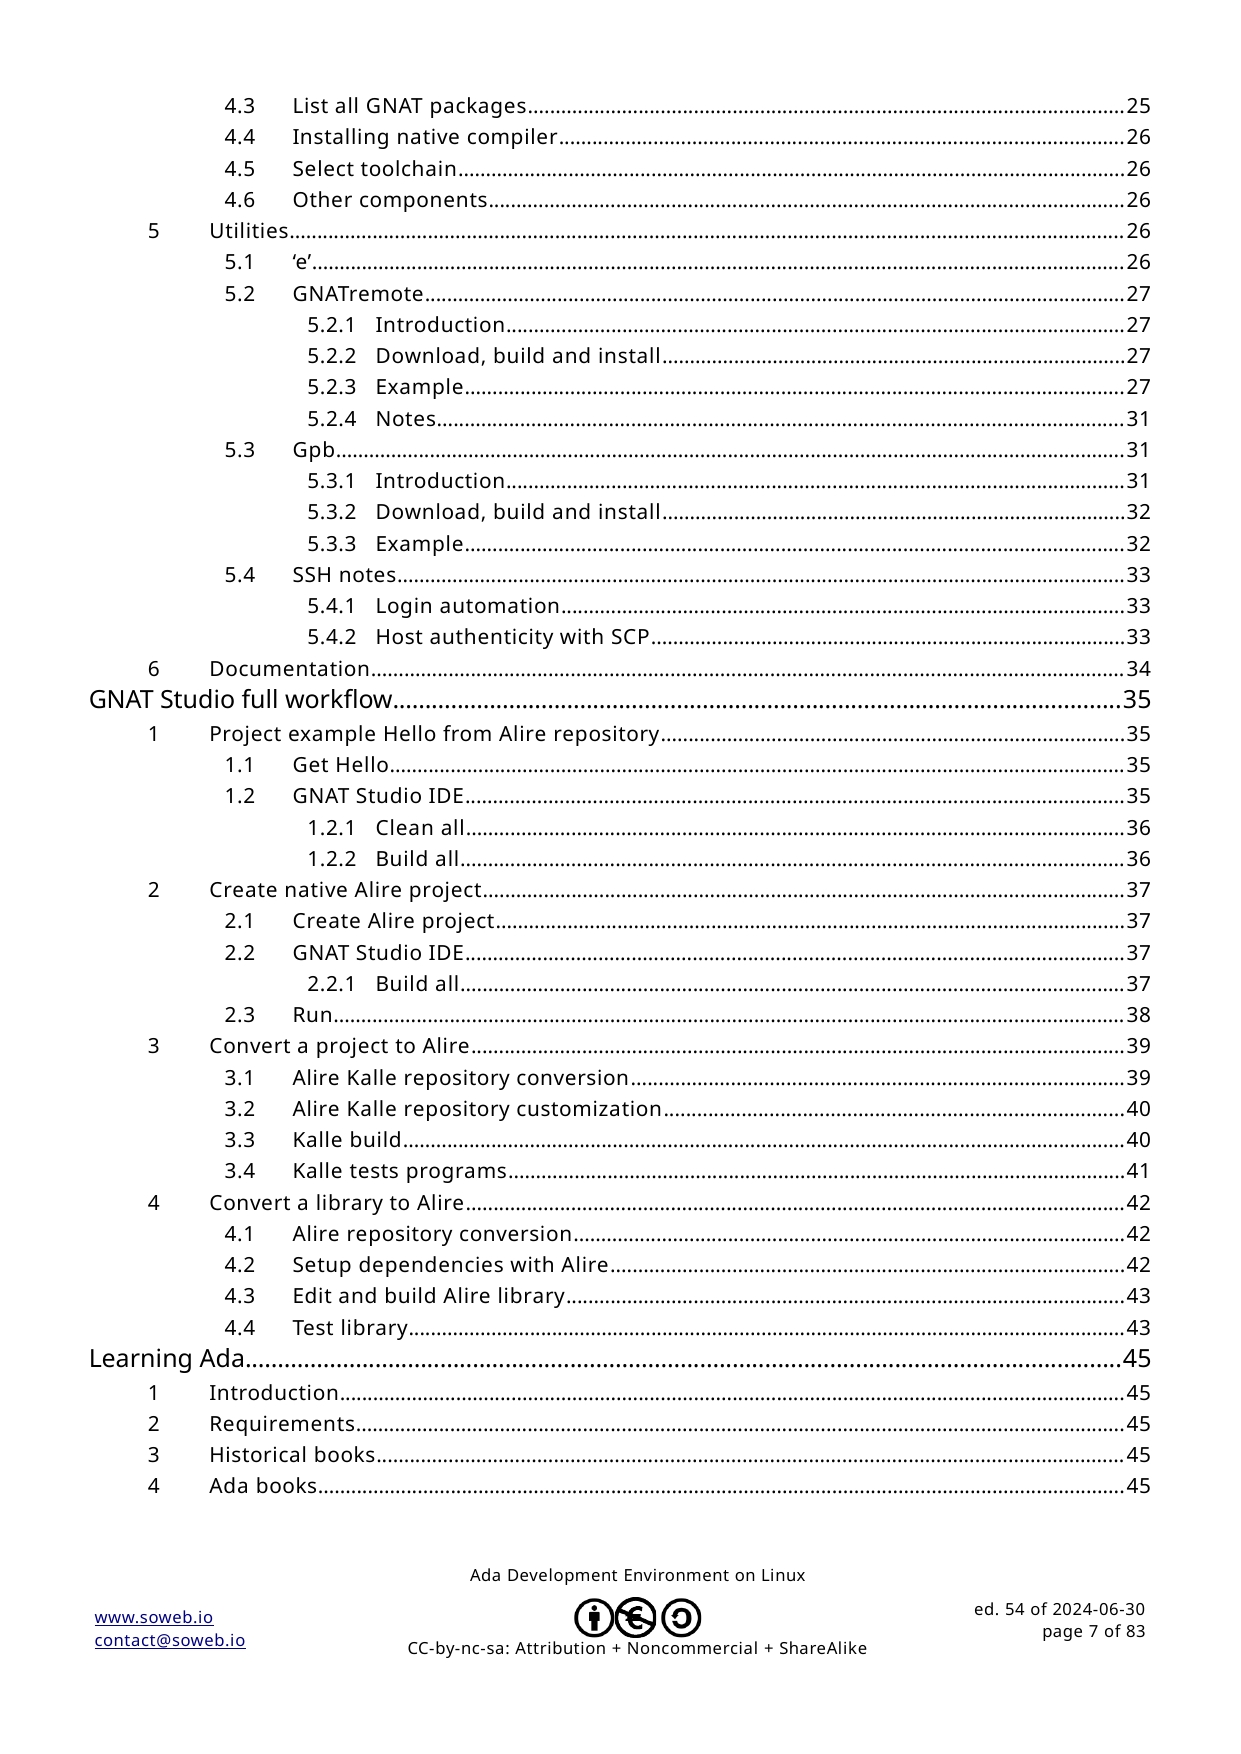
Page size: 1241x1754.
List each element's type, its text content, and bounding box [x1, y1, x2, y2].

text 5.2.2 Download, build and install 27 [307, 338, 1152, 370]
text 5.3.2 Download, build and install 32 [307, 495, 1152, 526]
text 4 Convert a library to Alire 42 [148, 1185, 1152, 1216]
text 4.1 Alire repository conversion 42 [224, 1216, 1152, 1247]
text 1.2.1 Clean all 36 [307, 810, 1152, 841]
text 2.2 GNAT Studio IDE 37 [224, 935, 1152, 966]
text 3.4 Kalle tests programs 41 [224, 1154, 1152, 1185]
text 4.4 Test library 43 [224, 1310, 1152, 1341]
text 1.2.2 Build all 36 [307, 841, 1152, 872]
text 4.4 Installing native compiler 26 [224, 120, 1152, 151]
text 3.2 Alire Kalle repository customization 40 [224, 1091, 1152, 1122]
text GNAT Studio full workflow 35 [88, 682, 1152, 716]
text 5.2.3 Example 27 [307, 370, 1152, 401]
text 5.3.1 Introduction 31 [307, 463, 1152, 495]
text 3 Historical books 45 [148, 1438, 1152, 1469]
text 3 Convert a project to Alire 39 [148, 1029, 1152, 1060]
text 6 Documentation 34 [148, 651, 1152, 682]
text 2 Create native Alire project 37 [148, 872, 1152, 904]
text 1 Project example Hello from Alire repository 35 [148, 716, 1152, 747]
text 5.2.4 Notes 31 [307, 401, 1152, 432]
text 1.2 GNAT Studio IDE 35 [224, 779, 1152, 810]
text 5.1 ‘e’ 26 [224, 245, 1152, 276]
text Learning Ada 45 [88, 1341, 1152, 1375]
text 4.3 List all GNAT packages 25 [224, 88, 1152, 120]
text 1 Introduction 45 [148, 1375, 1152, 1406]
picture [660, 1597, 702, 1638]
text 1.1 Get Hello 35 [224, 747, 1152, 779]
text 5 Utilities 26 [148, 213, 1152, 245]
text 2.1 Create Alire project 37 [224, 904, 1152, 935]
text 2.3 Run 38 [224, 997, 1152, 1029]
text 4.5 Select toolchain 26 [224, 151, 1152, 182]
text 4.3 Edit and build Alire library 43 [224, 1279, 1152, 1310]
text 5.3.3 Example 32 [307, 526, 1152, 557]
text 3.1 Alire Kalle repository conversion 39 [224, 1060, 1152, 1091]
text 5.4.2 Host authenticity with SCP 33 [307, 620, 1152, 651]
text 5.3 Gpb 31 [224, 432, 1152, 463]
text 2 Requirements 45 [148, 1406, 1152, 1438]
text 5.4 SSH notes 33 [224, 557, 1152, 588]
text 3.3 Kalle build 40 [224, 1122, 1152, 1154]
picture [573, 1597, 657, 1638]
text 5.2 GNATremote 27 [224, 276, 1152, 307]
text 5.4.1 Login automation 33 [307, 588, 1152, 620]
text 4 Ada books 45 [148, 1469, 1152, 1500]
text 4.2 Setup dependencies with Alire 42 [224, 1247, 1152, 1279]
text 5.2.1 Introduction 27 [307, 307, 1152, 338]
text 4.6 Other components 26 [224, 182, 1152, 213]
text 2.2.1 Build all 37 [307, 966, 1152, 997]
